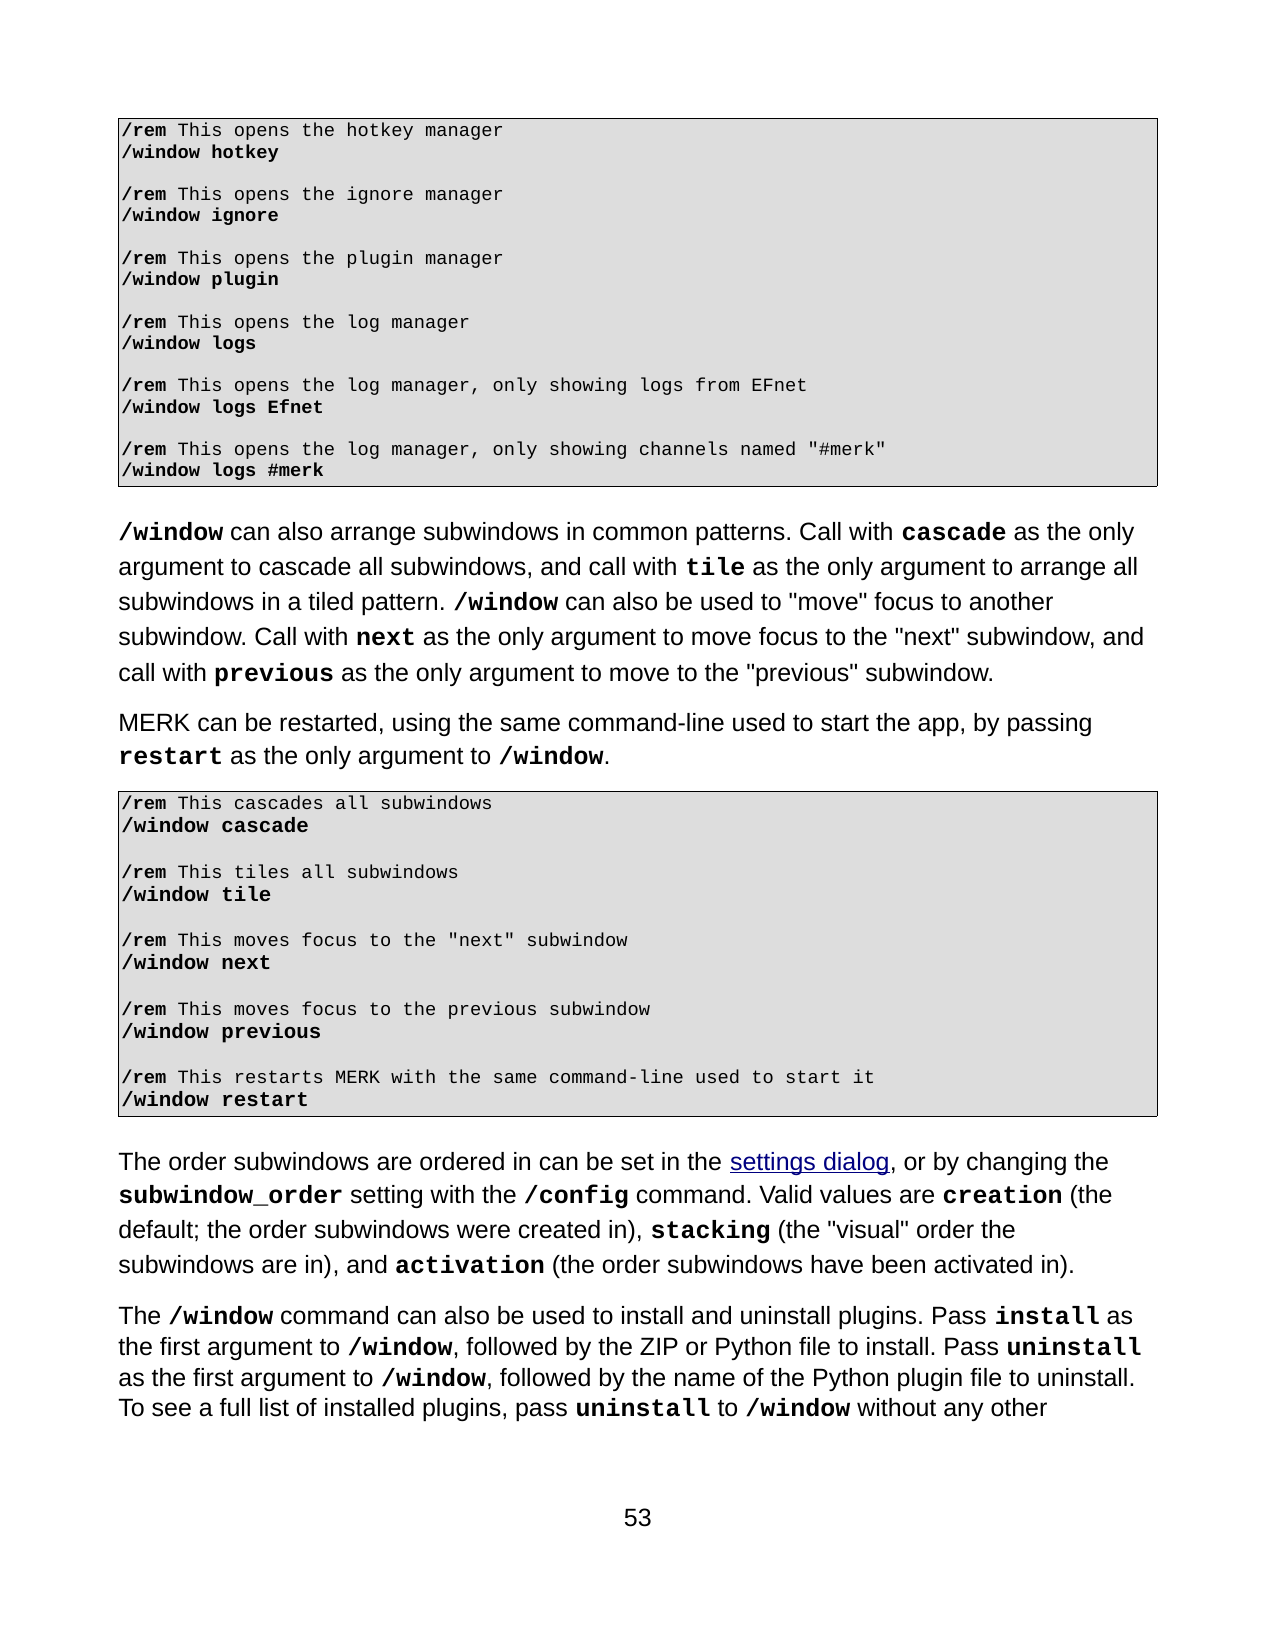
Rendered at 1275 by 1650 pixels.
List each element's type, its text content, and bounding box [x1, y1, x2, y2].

table_header /rem This cascades all subwindows /window cascade /rem This tiles all subwindows /window tile /rem This moves focus to the "next" subwindow /window next /rem This moves focus to the previous subwindow /window previous /rem This restarts MERK with the same command-line used to start it /window restart [119, 792, 1157, 1116]
text The order subwindows are ordered in can be set in the settings dialog, or by changing the subwindow_order setting with the /config command. Valid values are creation (the default; the order subwindows were created in), stacking (the "visual" order the subwindows are in), and activation (the order subwindows have been activated in). [118, 1147, 1157, 1281]
text /window can also arrange subwindows in common patterns. Call with cascade as the only argument to cascade all subwindows, and call with tile as the only argument to arrange all subwindows in a tiled pattern. /window can also be used to "move" focus to another subwindow. Call with next as the only argument to move focus to the "next" subwindow, and call with previous as the only argument to move to the "previous" subwindow. [118, 517, 1157, 688]
text MERK can be restarted, using the same command-line used to start the app, by passing restart as the only argument to /window. [118, 708, 1157, 772]
table_header /rem This opens the hotkey manager /window hotkey /rem This opens the ignore manager /window ignore /rem This opens the plugin manager /window plugin /rem This opens the log manager /window logs /rem This opens the log manager, only showing logs from EFnet /window logs Efnet /rem This opens the log manager, only showing channels named "#merk" /window logs #merk [119, 119, 1157, 486]
text The /window command can also be used to install and uninstall plugins. Pass install as the first argument to /window, followed by the ZIP or Python file to install. Pass uninstall as the first argument to /window, followed by the name of the Python plugin file to uninstall. To see a full list of installed plugins, pass uninstall to /window without any other [118, 1301, 1157, 1424]
